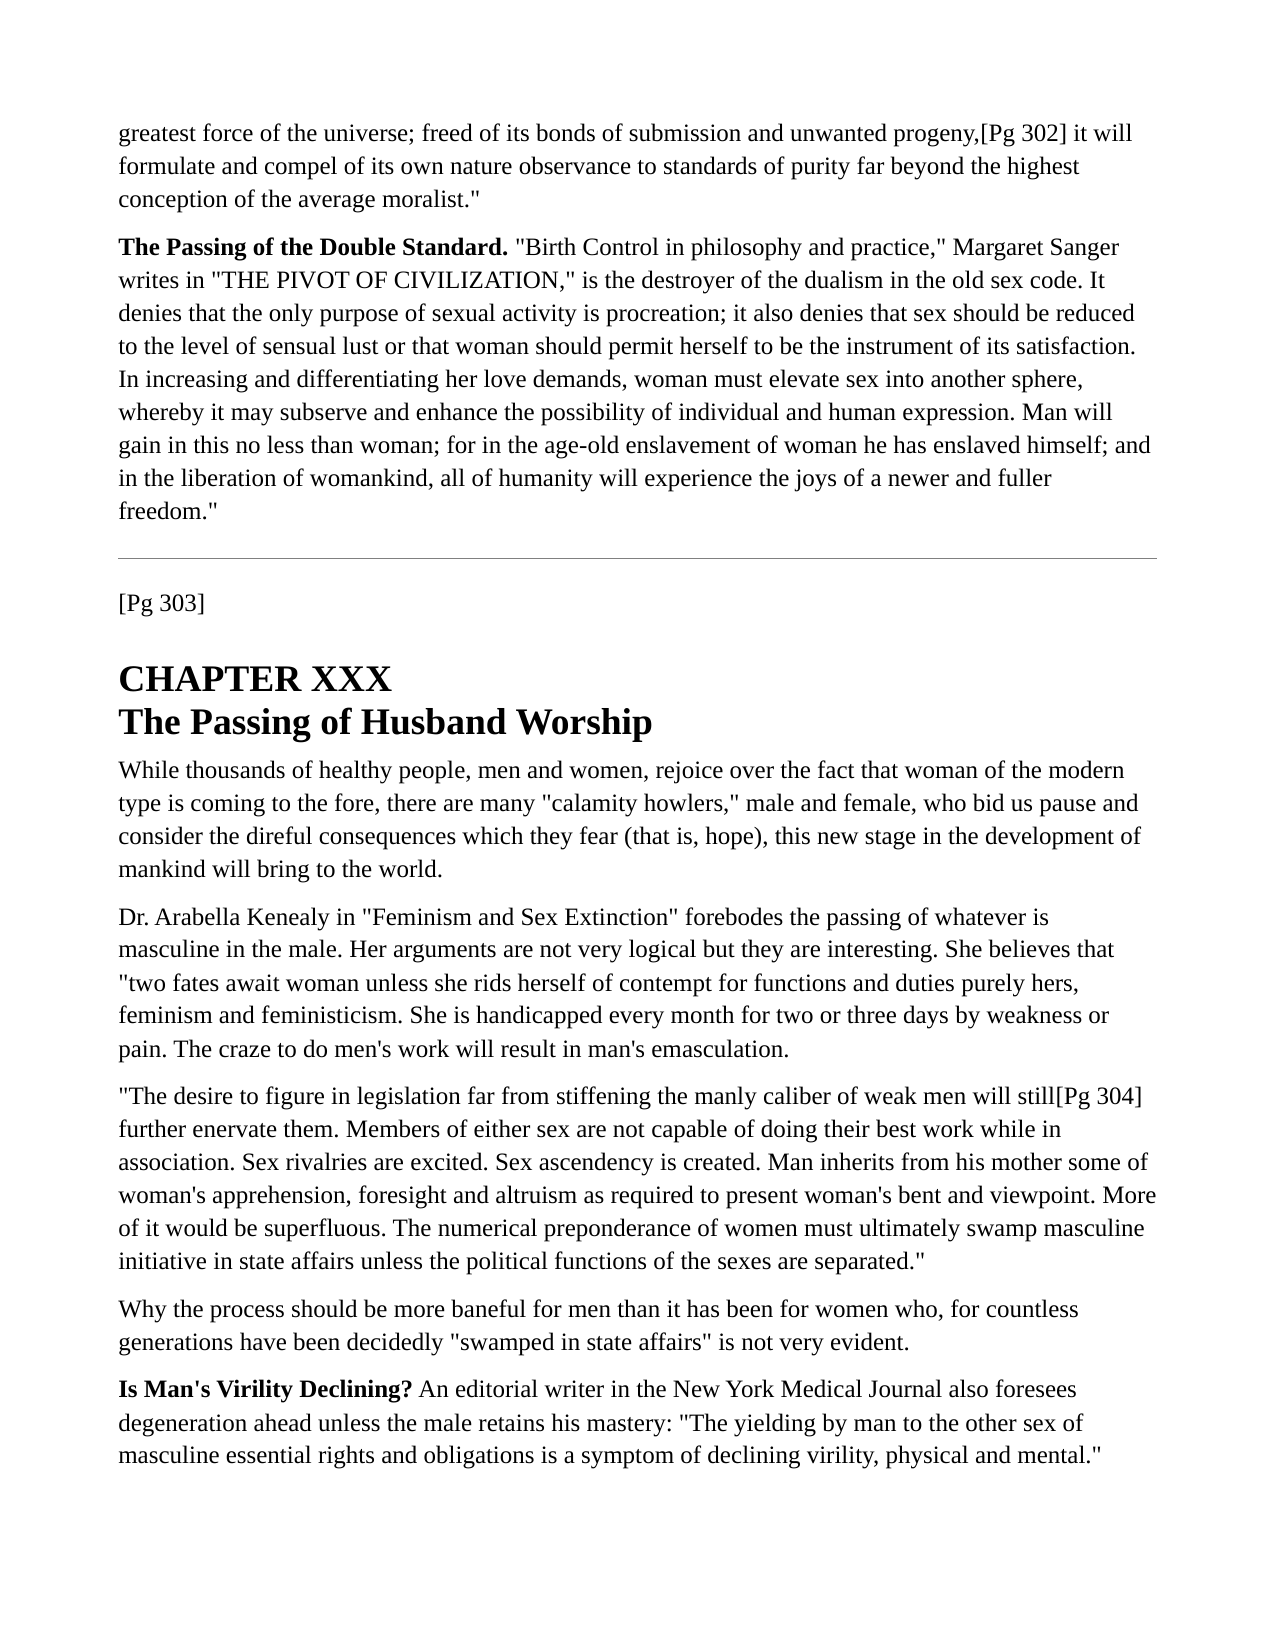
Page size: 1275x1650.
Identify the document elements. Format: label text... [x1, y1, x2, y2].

text While thousands of healthy people, men and women, rejoice over the fact that woman of the modern type is coming to the fore, there are many "calamity howlers," male and female, who bid us pause and consider the direful consequences which they fear (that is, hope), this new stage in the development of mankind will bring to the world. [118, 755, 1157, 883]
text Dr. Arabella Kenealy in "Feminism and Sex Extinction" forebodes the passing of whatever is masculine in the male. Her arguments are not very logical but they are interesting. She believes that "two fates await woman unless she rids herself of contempt for functions and duties purely hers, feminism and feministicism. She is handicapped every month for two or three days by weakness or pain. The craze to do men's work will result in man's emasculation. [118, 902, 1157, 1062]
text greatest force of the universe; freed of its bonds of submission and unwanted progeny,[Pg 302] it will formulate and compel of its own nature observance to standards of purity far beyond the highest conception of the average moralist." [118, 118, 1157, 213]
text Is Man's Virility Declining? An editorial writer in the New York Medical Journal also foresees degeneration ahead unless the male retains his mastery: "The yielding by man to the other sex of masculine essential rights and obligations is a symptom of declining virility, physical and mental." [118, 1374, 1157, 1469]
text [Pg 303] [118, 588, 1157, 616]
text Why the process should be more baneful for men than it has been for women who, for countless generations have been decidedly "swamped in state affairs" is not very evident. [118, 1294, 1157, 1356]
subtitle CHAPTER XXX The Passing of Husband Worship [118, 656, 1157, 742]
text "The desire to figure in legislation far from stiffening the manly caliber of weak men will still[Pg 304] further enervate them. Members of either sex are not capable of doing their best work while in association. Sex rivalries are excited. Sex ascendency is created. Man inherits from his mother some of woman's apprehension, foresight and altruism as required to present woman's bent and viewpoint. More of it would be superfluous. The numerical preponderance of women must ultimately swamp masculine initiative in state affairs unless the political functions of the sexes are separated." [118, 1081, 1157, 1275]
text The Passing of the Double Standard. "Birth Control in philosophy and practice," Margaret Sanger writes in "THE PIVOT OF CIVILIZATION," is the destroyer of the dualism in the old sex code. It denies that the only purpose of sexual activity is procreation; it also denies that sex should be reduced to the level of sensual lust or that woman should permit herself to be the instrument of its satisfaction. In increasing and differentiating her love demands, woman must elevate sex into another sphere, whereby it may subserve and enhance the possibility of individual and human expression. Man will gain in this no less than woman; for in the age-old enslavement of woman he has enslaved himself; and in the liberation of womankind, all of humanity will experience the joys of a newer and fuller freedom." [118, 232, 1157, 525]
